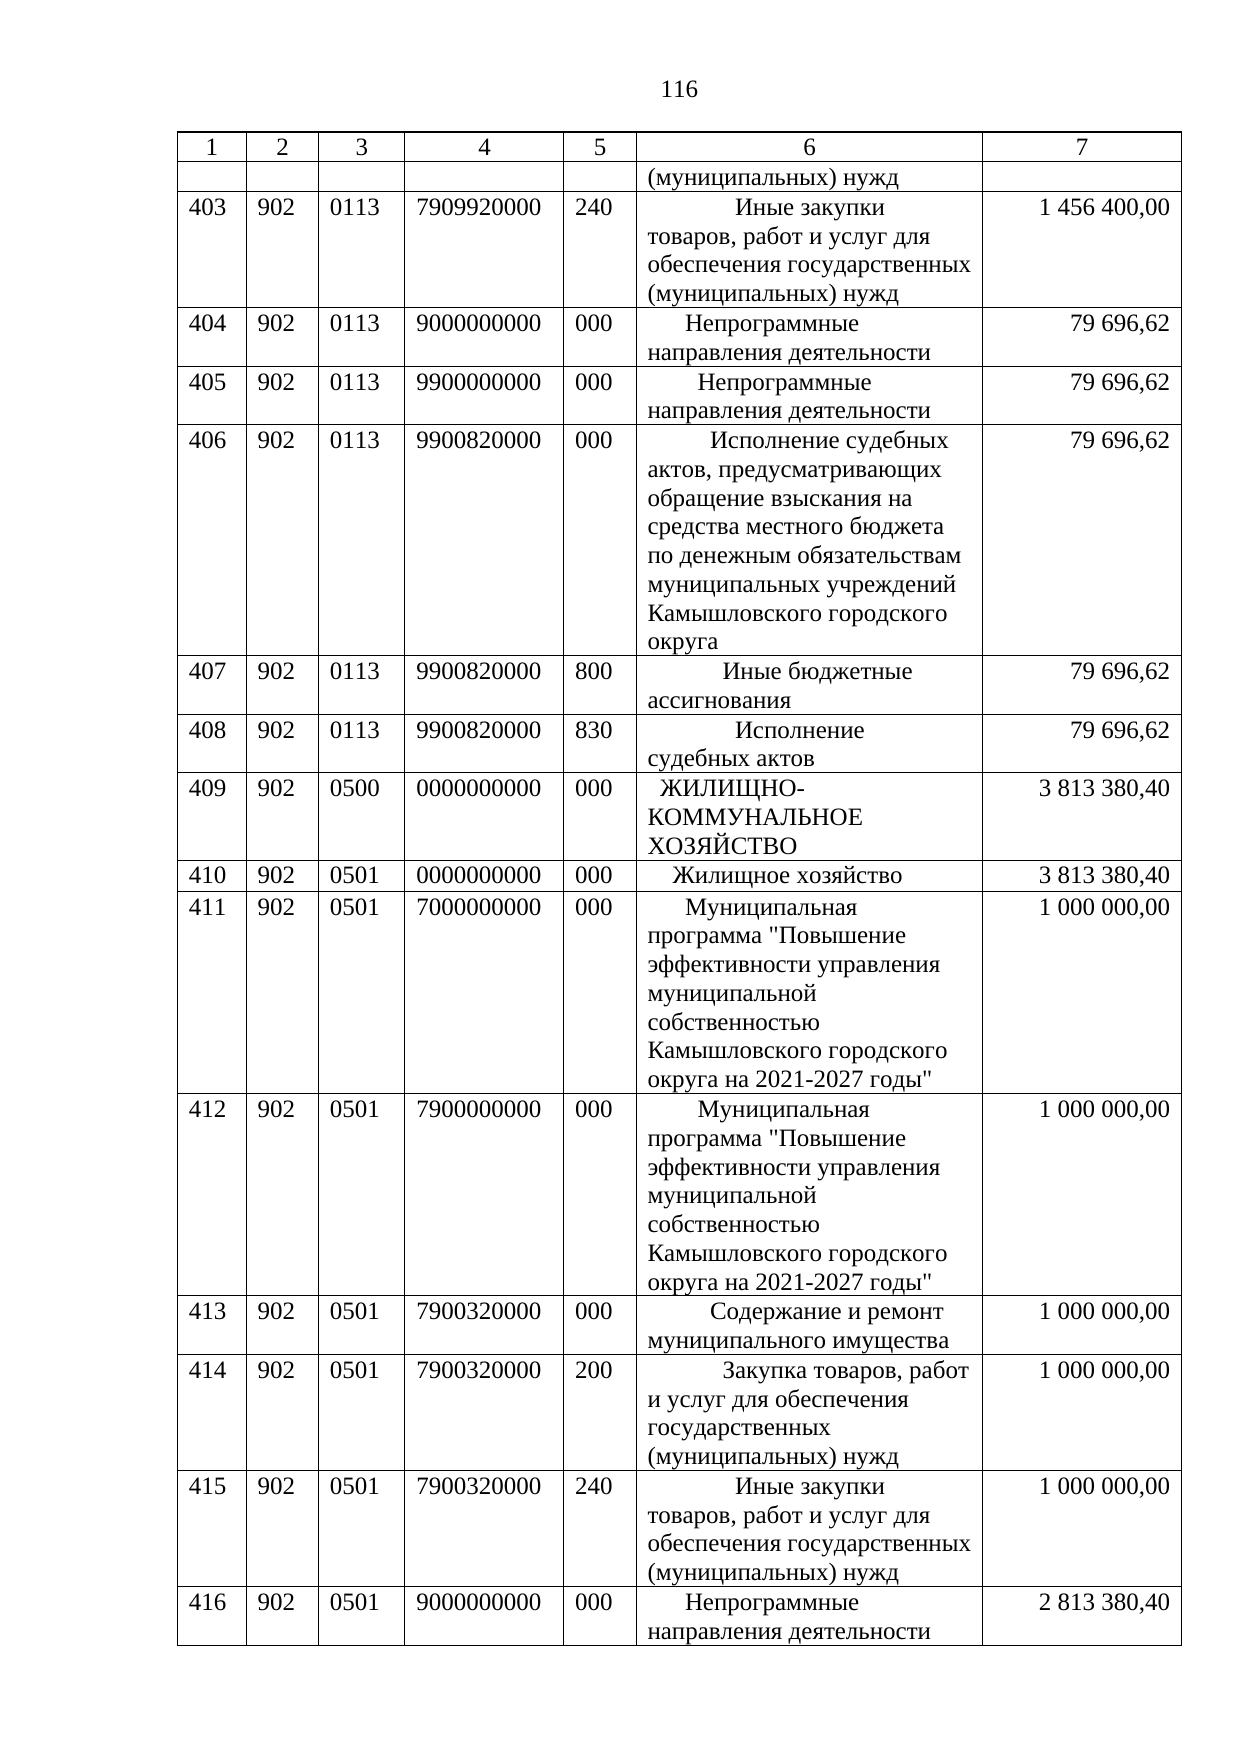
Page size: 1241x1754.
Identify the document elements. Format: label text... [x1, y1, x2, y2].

table_cell 408 [178, 715, 246, 772]
table_cell 902 [247, 425, 318, 655]
table_cell 1 000 000,00 [983, 892, 1181, 1093]
table_cell 0113 [319, 367, 404, 424]
table_cell Иные закупки товаров, работ и услуг для обеспечения государственных (муниципальных) нужд [637, 192, 982, 307]
table_cell Закупка товаров, работ и услуг для обеспечения государственных (муниципальных) нужд [637, 1355, 982, 1470]
table_cell 79 696,62 [983, 425, 1181, 655]
table_cell 0501 [319, 861, 404, 891]
table_cell 79 696,62 [983, 308, 1181, 366]
table_cell 0000000000 [405, 773, 563, 859]
table_cell 902 [247, 861, 318, 891]
table_cell ЖИЛИЩНО-КОММУНАЛЬНОЕ ХОЗЯЙСТВО [637, 773, 982, 859]
table_cell 0501 [319, 892, 404, 1093]
table_cell 240 [564, 1471, 636, 1586]
table_header 3 [319, 133, 404, 161]
table_cell 902 [247, 715, 318, 772]
table_cell 9000000000 [405, 308, 563, 366]
table_cell 414 [178, 1355, 246, 1470]
table_cell 9000000000 [405, 1587, 563, 1644]
table_cell 3 813 380,40 [983, 773, 1181, 859]
table_cell Исполнение судебных актов [637, 715, 982, 772]
table_cell 000 [564, 1587, 636, 1644]
table_cell 405 [178, 367, 246, 424]
table_cell 902 [247, 308, 318, 366]
table_cell 800 [564, 656, 636, 714]
table_cell 000 [564, 367, 636, 424]
table_cell 1 000 000,00 [983, 1355, 1181, 1470]
table_cell 79 696,62 [983, 656, 1181, 714]
table_cell 0113 [319, 425, 404, 655]
table_cell 416 [178, 1587, 246, 1644]
table_cell 1 000 000,00 [983, 1471, 1181, 1586]
table_cell 902 [247, 1296, 318, 1354]
table_cell 000 [564, 861, 636, 891]
table_header 7 [983, 133, 1181, 161]
table_cell 7900320000 [405, 1296, 563, 1354]
table_cell 413 [178, 1296, 246, 1354]
table_cell Непрограммные направления деятельности [637, 1587, 982, 1644]
table_cell (муниципальных) нужд [637, 162, 982, 191]
table_cell 000 [564, 425, 636, 655]
table_cell 7900320000 [405, 1355, 563, 1470]
table_cell 200 [564, 1355, 636, 1470]
table_cell [319, 162, 404, 191]
table_cell Жилищное хозяйство [637, 861, 982, 891]
table_cell 411 [178, 892, 246, 1093]
table_cell 0113 [319, 192, 404, 307]
table_cell Исполнение судебных актов, предусматривающих обращение взыскания на средства местного бюджета по денежным обязательствам муниципальных учреждений Камышловского городского округа [637, 425, 982, 655]
table_cell 9900820000 [405, 656, 563, 714]
table_header 4 [405, 133, 563, 161]
table_cell Иные закупки товаров, работ и услуг для обеспечения государственных (муниципальных) нужд [637, 1471, 982, 1586]
table_cell 79 696,62 [983, 715, 1181, 772]
table_cell 406 [178, 425, 246, 655]
table_cell 0113 [319, 308, 404, 366]
table_cell [983, 162, 1181, 191]
table_cell Содержание и ремонт муниципального имущества [637, 1296, 982, 1354]
table_cell 902 [247, 1355, 318, 1470]
table_cell 7000000000 [405, 892, 563, 1093]
table_cell 409 [178, 773, 246, 859]
table_cell Иные бюджетные ассигнования [637, 656, 982, 714]
table_cell 407 [178, 656, 246, 714]
table_cell 404 [178, 308, 246, 366]
table_header 1 [178, 133, 246, 161]
table_cell 902 [247, 192, 318, 307]
table_cell 412 [178, 1094, 246, 1295]
table_cell 902 [247, 892, 318, 1093]
table_cell [564, 162, 636, 191]
table_cell 902 [247, 1471, 318, 1586]
table_cell 7900000000 [405, 1094, 563, 1295]
table_cell 0501 [319, 1355, 404, 1470]
table_cell 830 [564, 715, 636, 772]
table_cell 000 [564, 892, 636, 1093]
table_cell 902 [247, 1587, 318, 1644]
table_cell Муниципальная программа "Повышение эффективности управления муниципальной собственностью Камышловского городского округа на 2021-2027 годы" [637, 1094, 982, 1295]
table_cell 2 813 380,40 [983, 1587, 1181, 1644]
table_cell 79 696,62 [983, 367, 1181, 424]
table_cell 403 [178, 192, 246, 307]
table_header 6 [637, 133, 982, 161]
table_cell 415 [178, 1471, 246, 1586]
table_cell 0501 [319, 1471, 404, 1586]
table_cell 1 456 400,00 [983, 192, 1181, 307]
table_cell 7909920000 [405, 192, 563, 307]
table_cell 902 [247, 1094, 318, 1295]
table_cell 0113 [319, 656, 404, 714]
table_cell 0113 [319, 715, 404, 772]
table_cell 000 [564, 1296, 636, 1354]
table_cell 240 [564, 192, 636, 307]
table_cell 410 [178, 861, 246, 891]
table_cell 3 813 380,40 [983, 861, 1181, 891]
table_cell 0000000000 [405, 861, 563, 891]
table_cell Непрограммные направления деятельности [637, 308, 982, 366]
table_cell [247, 162, 318, 191]
table_cell 0501 [319, 1587, 404, 1644]
table_cell 902 [247, 367, 318, 424]
table_cell Непрограммные направления деятельности [637, 367, 982, 424]
table_cell Муниципальная программа "Повышение эффективности управления муниципальной собственностью Камышловского городского округа на 2021-2027 годы" [637, 892, 982, 1093]
table_cell 1 000 000,00 [983, 1094, 1181, 1295]
table_cell 7900320000 [405, 1471, 563, 1586]
table_cell 0500 [319, 773, 404, 859]
table_cell 000 [564, 773, 636, 859]
table_header 2 [247, 133, 318, 161]
table_cell 1 000 000,00 [983, 1296, 1181, 1354]
table_cell [405, 162, 563, 191]
table_cell 902 [247, 773, 318, 859]
table_cell 9900820000 [405, 425, 563, 655]
table_cell 9900820000 [405, 715, 563, 772]
table_cell 9900000000 [405, 367, 563, 424]
table_cell 000 [564, 1094, 636, 1295]
table_cell 000 [564, 308, 636, 366]
table_header 5 [564, 133, 636, 161]
table_cell 0501 [319, 1296, 404, 1354]
table_cell [178, 162, 246, 191]
table_cell 902 [247, 656, 318, 714]
table_cell 0501 [319, 1094, 404, 1295]
